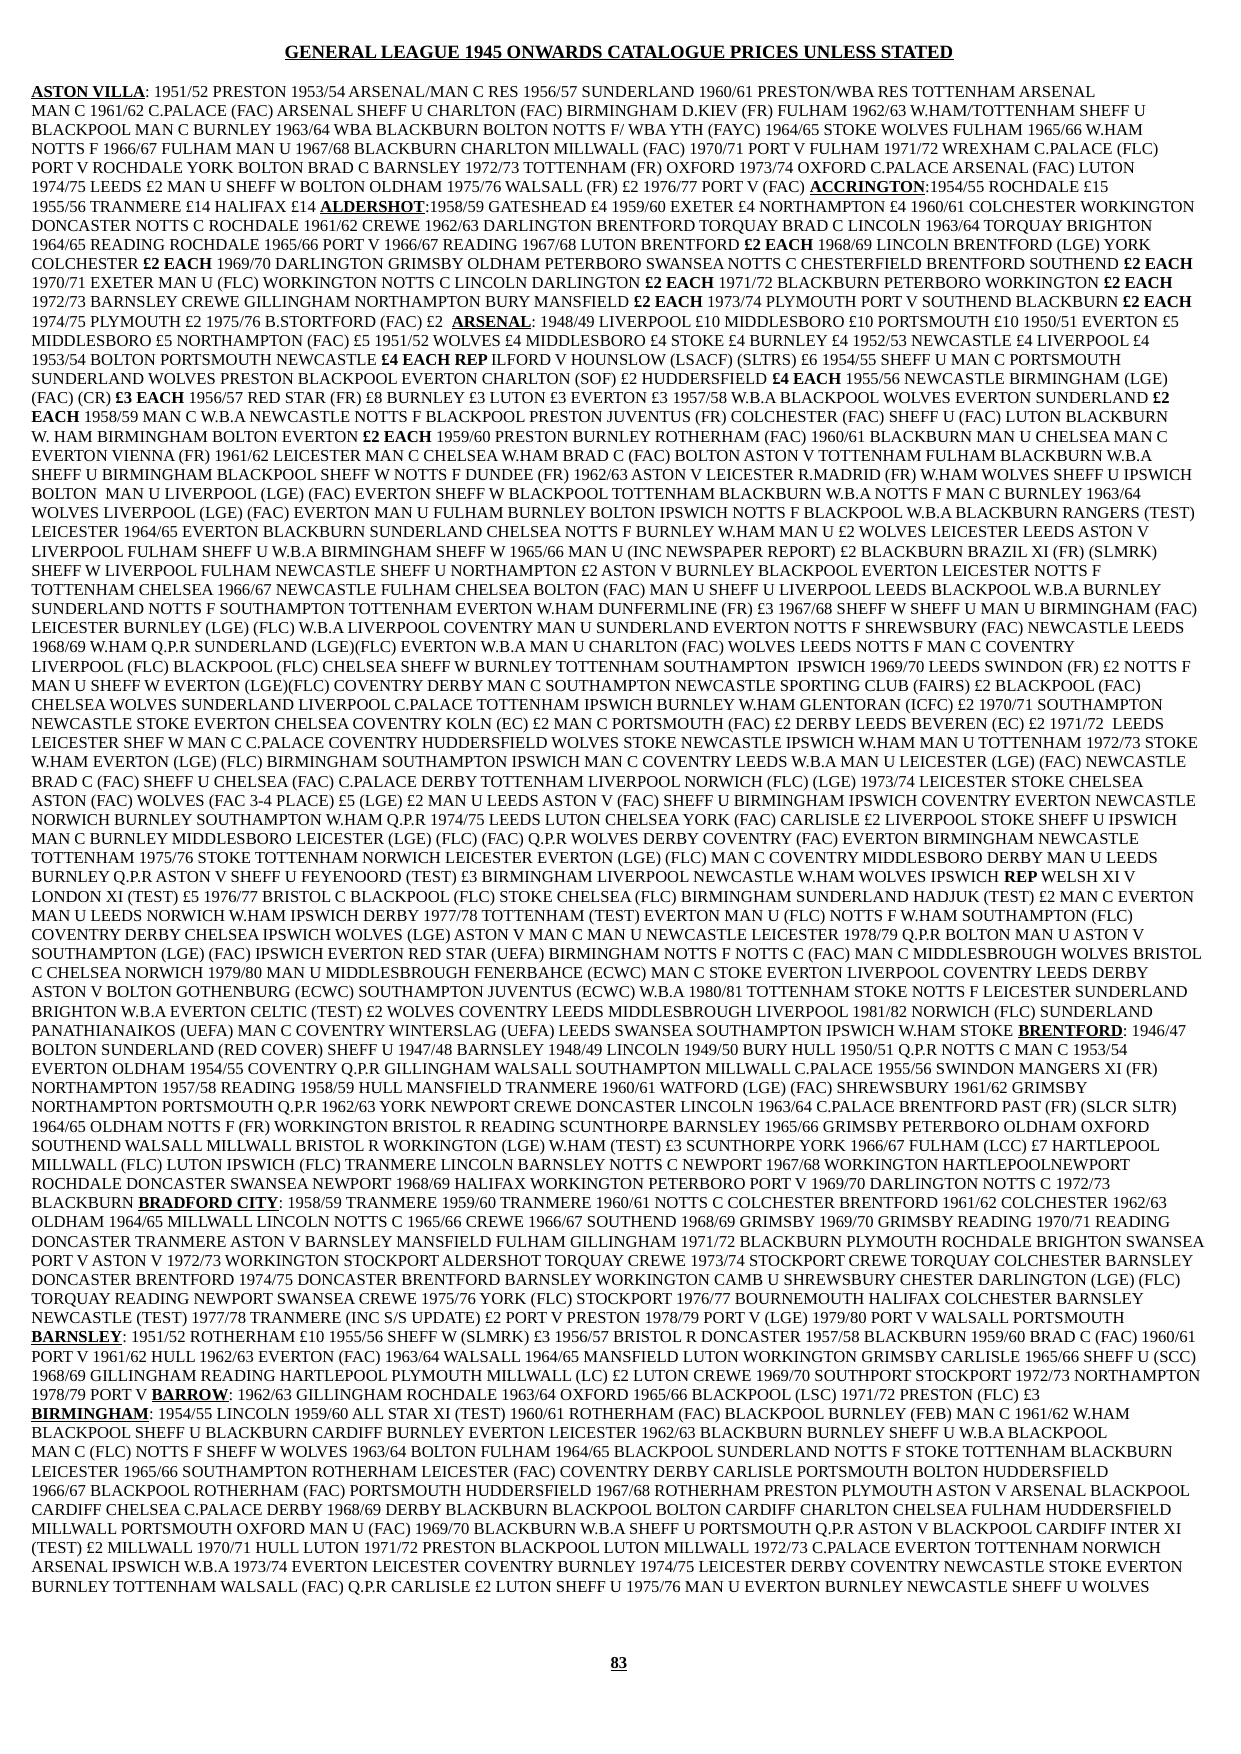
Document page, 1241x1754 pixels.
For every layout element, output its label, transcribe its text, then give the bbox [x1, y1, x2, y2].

text 1968/69 W.HAM Q.P.R SUNDERLAND (LGE)(FLC) EVERTON W.B.A MAN U CHARLTON (FAC) WOLVES LEEDS NOTTS F MAN C COVENTRY [31, 637, 1206, 656]
text MAN C (FLC) NOTTS F SHEFF W WOLVES 1963/64 BOLTON FULHAM 1964/65 BLACKPOOL SUNDERLAND NOTTS F STOKE TOTTENHAM BLACKBURN LEICESTER 1965/66 SOUTHAMPTON ROTHERHAM LEICESTER (FAC) COVENTRY DERBY CARLISLE PORTSMOUTH BOLTON HUDDERSFIELD [31, 1442, 1206, 1481]
text GENERAL LEAGUE 1945 ONWARDS CATALOGUE PRICES UNLESS STATED [31, 41, 1206, 62]
text MAN C 1961/62 C.PALACE (FAC) ARSENAL SHEFF U CHARLTON (FAC) BIRMINGHAM D.KIEV (FR) FULHAM 1962/63 W.HAM/TOTTENHAM SHEFF U BLACKPOOL MAN C BURNLEY 1963/64 WBA BLACKBURN BOLTON NOTTS F/ WBA YTH (FAYC) 1964/65 STOKE WOLVES FULHAM 1965/66 W.HAM [31, 101, 1206, 139]
text 83 [31, 1653, 1206, 1672]
text LIVERPOOL (FLC) BLACKPOOL (FLC) CHELSEA SHEFF W BURNLEY TOTTENHAM SOUTHAMPTON IPSWICH 1969/70 LEEDS SWINDON (FR) £2 NOTTS F MAN U SHEFF W EVERTON (LGE)(FLC) COVENTRY DERBY MAN C SOUTHAMPTON NEWCASTLE SPORTING CLUB (FAIRS) £2 BLACKPOOL (FAC) CHELSEA WOLVES SUNDERLAND LIVERPOOL C.PALACE TOTTENHAM IPSWICH BURNLEY W.HAM GLENTORAN (ICFC) £2 1970/71 SOUTHAMPTON NEWCASTLE STOKE EVERTON CHELSEA COVENTRY KOLN (EC) £2 MAN C PORTSMOUTH (FAC) £2 DERBY LEEDS BEVEREN (EC) £2 1971/72 LEEDS LEICESTER SHEF W MAN C C.PALACE COVENTRY HUDDERSFIELD WOLVES STOKE NEWCASTLE IPSWICH W.HAM MAN U TOTTENHAM 1972/73 STOKE W.HAM EVERTON (LGE) (FLC) BIRMINGHAM SOUTHAMPTON IPSWICH MAN C COVENTRY LEEDS W.B.A MAN U LEICESTER (LGE) (FAC) NEWCASTLE BRAD C (FAC) SHEFF U CHELSEA (FAC) C.PALACE DERBY TOTTENHAM LIVERPOOL NORWICH (FLC) (LGE) 1973/74 LEICESTER STOKE CHELSEA [31, 656, 1206, 791]
text 1974/75 LEEDS £2 MAN U SHEFF W BOLTON OLDHAM 1975/76 WALSALL (FR) £2 1976/77 PORT V (FAC) ACCRINGTON:1954/55 ROCHDALE £15 [31, 177, 1206, 196]
text NOTTS F 1966/67 FULHAM MAN U 1967/68 BLACKBURN CHARLTON MILLWALL (FAC) 1970/71 PORT V FULHAM 1971/72 WREXHAM C.PALACE (FLC) [31, 139, 1206, 158]
text W. HAM BIRMINGHAM BOLTON EVERTON £2 EACH 1959/60 PRESTON BURNLEY ROTHERHAM (FAC) 1960/61 BLACKBURN MAN U CHELSEA MAN C EVERTON VIENNA (FR) 1961/62 LEICESTER MAN C CHELSEA W.HAM BRAD C (FAC) BOLTON ASTON V TOTTENHAM FULHAM BLACKBURN W.B.A SHEFF U BIRMINGHAM BLACKPOOL SHEFF W NOTTS F DUNDEE (FR) 1962/63 ASTON V LEICESTER R.MADRID (FR) W.HAM WOLVES SHEFF U IPSWICH BOLTON MAN U LIVERPOOL (LGE) (FAC) EVERTON SHEFF W BLACKPOOL TOTTENHAM BLACKBURN W.B.A NOTTS F MAN C BURNLEY 1963/64 WOLVES LIVERPOOL (LGE) (FAC) EVERTON MAN U FULHAM BURNLEY BOLTON IPSWICH NOTTS F BLACKPOOL W.B.A BLACKBURN RANGERS (TEST) LEICESTER 1964/65 EVERTON BLACKBURN SUNDERLAND CHELSEA NOTTS F BURNLEY W.HAM MAN U £2 WOLVES LEICESTER LEEDS ASTON V LIVERPOOL FULHAM SHEFF U W.B.A BIRMINGHAM SHEFF W 1965/66 MAN U (INC NEWSPAPER REPORT) £2 BLACKBURN BRAZIL XI (FR) (SLMRK) SHEFF W LIVERPOOL FULHAM NEWCASTLE SHEFF U NORTHAMPTON £2 ASTON V BURNLEY BLACKPOOL EVERTON LEICESTER NOTTS F TOTTENHAM CHELSEA 1966/67 NEWCASTLE FULHAM CHELSEA BOLTON (FAC) MAN U SHEFF U LIVERPOOL LEEDS BLACKPOOL W.B.A BURNLEY SUNDERLAND NOTTS F SOUTHAMPTON TOTTENHAM EVERTON W.HAM DUNFERMLINE (FR) £3 1967/68 SHEFF W SHEFF U MAN U BIRMINGHAM (FAC) LEICESTER BURNLEY (LGE) (FLC) W.B.A LIVERPOOL COVENTRY MAN U SUNDERLAND EVERTON NOTTS F SHREWSBURY (FAC) NEWCASTLE LEEDS [31, 426, 1206, 637]
text 1966/67 BLACKPOOL ROTHERHAM (FAC) PORTSMOUTH HUDDERSFIELD 1967/68 ROTHERHAM PRESTON PLYMOUTH ASTON V ARSENAL BLACKPOOL CARDIFF CHELSEA C.PALACE DERBY 1968/69 DERBY BLACKBURN BLACKPOOL BOLTON CARDIFF CHARLTON CHELSEA FULHAM HUDDERSFIELD MILLWALL PORTSMOUTH OXFORD MAN U (FAC) 1969/70 BLACKBURN W.B.A SHEFF U PORTSMOUTH Q.P.R ASTON V BLACKPOOL CARDIFF INTER XI (TEST) £2 MILLWALL 1970/71 HULL LUTON 1971/72 PRESTON BLACKPOOL LUTON MILLWALL 1972/73 C.PALACE EVERTON TOTTENHAM NORWICH ARSENAL IPSWICH W.B.A 1973/74 EVERTON LEICESTER COVENTRY BURNLEY 1974/75 LEICESTER DERBY COVENTRY NEWCASTLE STOKE EVERTON BURNLEY TOTTENHAM WALSALL (FAC) Q.P.R CARLISLE £2 LUTON SHEFF U 1975/76 MAN U EVERTON BURNLEY NEWCASTLE SHEFF U WOLVES [31, 1481, 1206, 1596]
text BIRMINGHAM: 1954/55 LINCOLN 1959/60 ALL STAR XI (TEST) 1960/61 ROTHERHAM (FAC) BLACKPOOL BURNLEY (FEB) MAN C 1961/62 W.HAM BLACKPOOL SHEFF U BLACKBURN CARDIFF BURNLEY EVERTON LEICESTER 1962/63 BLACKBURN BURNLEY SHEFF U W.B.A BLACKPOOL [31, 1404, 1206, 1442]
text PORT V ROCHDALE YORK BOLTON BRAD C BARNSLEY 1972/73 TOTTENHAM (FR) OXFORD 1973/74 OXFORD C.PALACE ARSENAL (FAC) LUTON [31, 158, 1206, 177]
text 1955/56 TRANMERE £14 HALIFAX £14 ALDERSHOT:1958/59 GATESHEAD £4 1959/60 EXETER £4 NORTHAMPTON £4 1960/61 COLCHESTER WORKINGTON DONCASTER NOTTS C ROCHDALE 1961/62 CREWE 1962/63 DARLINGTON BRENTFORD TORQUAY BRAD C LINCOLN 1963/64 TORQUAY BRIGHTON 1964/65 READING ROCHDALE 1965/66 PORT V 1966/67 READING 1967/68 LUTON BRENTFORD £2 EACH 1968/69 LINCOLN BRENTFORD (LGE) YORK COLCHESTER £2 EACH 1969/70 DARLINGTON GRIMSBY OLDHAM PETERBORO SWANSEA NOTTS C CHESTERFIELD BRENTFORD SOUTHEND £2 EACH 1970/71 EXETER MAN U (FLC) WORKINGTON NOTTS C LINCOLN DARLINGTON £2 EACH 1971/72 BLACKBURN PETERBORO WORKINGTON £2 EACH 1972/73 BARNSLEY CREWE GILLINGHAM NORTHAMPTON BURY MANSFIELD £2 EACH 1973/74 PLYMOUTH PORT V SOUTHEND BLACKBURN £2 EACH 1974/75 PLYMOUTH £2 1975/76 B.STORTFORD (FAC) £2 ARSENAL: 1948/49 LIVERPOOL £10 MIDDLESBORO £10 PORTSMOUTH £10 1950/51 EVERTON £5 MIDDLESBORO £5 NORTHAMPTON (FAC) £5 1951/52 WOLVES £4 MIDDLESBORO £4 STOKE £4 BURNLEY £4 1952/53 NEWCASTLE £4 LIVERPOOL £4 1953/54 BOLTON PORTSMOUTH NEWCASTLE £4 EACH REP ILFORD V HOUNSLOW (LSACF) (SLTRS) £6 1954/55 SHEFF U MAN C PORTSMOUTH SUNDERLAND WOLVES PRESTON BLACKPOOL EVERTON CHARLTON (SOF) £2 HUDDERSFIELD £4 EACH 1955/56 NEWCASTLE BIRMINGHAM (LGE) (FAC) (CR) £3 EACH 1956/57 RED STAR (FR) £8 BURNLEY £3 LUTON £3 EVERTON £3 1957/58 W.B.A BLACKPOOL WOLVES EVERTON SUNDERLAND £2 EACH 1958/59 MAN C W.B.A NEWCASTLE NOTTS F BLACKPOOL PRESTON JUVENTUS (FR) COLCHESTER (FAC) SHEFF U (FAC) LUTON BLACKBURN [31, 196, 1206, 426]
text ASTON VILLA: 1951/52 PRESTON 1953/54 ARSENAL/MAN C RES 1956/57 SUNDERLAND 1960/61 PRESTON/WBA RES TOTTENHAM ARSENAL [31, 81, 1206, 101]
text ASTON (FAC) WOLVES (FAC 3-4 PLACE) £5 (LGE) £2 MAN U LEEDS ASTON V (FAC) SHEFF U BIRMINGHAM IPSWICH COVENTRY EVERTON NEWCASTLE NORWICH BURNLEY SOUTHAMPTON W.HAM Q.P.R 1974/75 LEEDS LUTON CHELSEA YORK (FAC) CARLISLE £2 LIVERPOOL STOKE SHEFF U IPSWICH MAN C BURNLEY MIDDLESBORO LEICESTER (LGE) (FLC) (FAC) Q.P.R WOLVES DERBY COVENTRY (FAC) EVERTON BIRMINGHAM NEWCASTLE TOTTENHAM 1975/76 STOKE TOTTENHAM NORWICH LEICESTER EVERTON (LGE) (FLC) MAN C COVENTRY MIDDLESBORO DERBY MAN U LEEDS BURNLEY Q.P.R ASTON V SHEFF U FEYENOORD (TEST) £3 BIRMINGHAM LIVERPOOL NEWCASTLE W.HAM WOLVES IPSWICH REP WELSH XI V LONDON XI (TEST) £5 1976/77 BRISTOL C BLACKPOOL (FLC) STOKE CHELSEA (FLC) BIRMINGHAM SUNDERLAND HADJUK (TEST) £2 MAN C EVERTON MAN U LEEDS NORWICH W.HAM IPSWICH DERBY 1977/78 TOTTENHAM (TEST) EVERTON MAN U (FLC) NOTTS F W.HAM SOUTHAMPTON (FLC) COVENTRY DERBY CHELSEA IPSWICH WOLVES (LGE) ASTON V MAN C MAN U NEWCASTLE LEICESTER 1978/79 Q.P.R BOLTON MAN U ASTON V SOUTHAMPTON (LGE) (FAC) IPSWICH EVERTON RED STAR (UEFA) BIRMINGHAM NOTTS F NOTTS C (FAC) MAN C MIDDLESBROUGH WOLVES BRISTOL C CHELSEA NORWICH 1979/80 MAN U MIDDLESBROUGH FENERBAHCE (ECWC) MAN C STOKE EVERTON LIVERPOOL COVENTRY LEEDS DERBY ASTON V BOLTON GOTHENBURG (ECWC) SOUTHAMPTON JUVENTUS (ECWC) W.B.A 1980/81 TOTTENHAM STOKE NOTTS F LEICESTER SUNDERLAND BRIGHTON W.B.A EVERTON CELTIC (TEST) £2 WOLVES COVENTRY LEEDS MIDDLESBROUGH LIVERPOOL 1981/82 NORWICH (FLC) SUNDERLAND PANATHIANAIKOS (UEFA) MAN C COVENTRY WINTERSLAG (UEFA) LEEDS SWANSEA SOUTHAMPTON IPSWICH W.HAM STOKE BRENTFORD: 1946/47 BOLTON SUNDERLAND (RED COVER) SHEFF U 1947/48 BARNSLEY 1948/49 LINCOLN 1949/50 BURY HULL 1950/51 Q.P.R NOTTS C MAN C 1953/54 EVERTON OLDHAM 1954/55 COVENTRY Q.P.R GILLINGHAM WALSALL SOUTHAMPTON MILLWALL C.PALACE 1955/56 SWINDON MANGERS XI (FR) NORTHAMPTON 1957/58 READING 1958/59 HULL MANSFIELD TRANMERE 1960/61 WATFORD (LGE) (FAC) SHREWSBURY 1961/62 GRIMSBY NORTHAMPTON PORTSMOUTH Q.P.R 1962/63 YORK NEWPORT CREWE DONCASTER LINCOLN 1963/64 C.PALACE BRENTFORD PAST (FR) (SLCR SLTR) 1964/65 OLDHAM NOTTS F (FR) WORKINGTON BRISTOL R READING SCUNTHORPE BARNSLEY 1965/66 GRIMSBY PETERBORO OLDHAM OXFORD SOUTHEND WALSALL MILLWALL BRISTOL R WORKINGTON (LGE) W.HAM (TEST) £3 SCUNTHORPE YORK 1966/67 FULHAM (LCC) £7 HARTLEPOOL MILLWALL (FLC) LUTON IPSWICH (FLC) TRANMERE LINCOLN BARNSLEY NOTTS C NEWPORT 1967/68 WORKINGTON HARTLEPOOLNEWPORT ROCHDALE DONCASTER SWANSEA NEWPORT 1968/69 HALIFAX WORKINGTON PETERBORO PORT V 1969/70 DARLINGTON NOTTS C 1972/73 BLACKBURN BRADFORD CITY: 1958/59 TRANMERE 1959/60 TRANMERE 1960/61 NOTTS C COLCHESTER BRENTFORD 1961/62 COLCHESTER 1962/63 OLDHAM 1964/65 MILLWALL LINCOLN NOTTS C 1965/66 CREWE 1966/67 SOUTHEND 1968/69 GRIMSBY 1969/70 GRIMSBY READING 1970/71 READING DONCASTER TRANMERE ASTON V BARNSLEY MANSFIELD FULHAM GILLINGHAM 1971/72 BLACKBURN PLYMOUTH ROCHDALE BRIGHTON SWANSEA PORT V ASTON V 1972/73 WORKINGTON STOCKPORT ALDERSHOT TORQUAY CREWE 1973/74 STOCKPORT CREWE TORQUAY COLCHESTER BARNSLEY DONCASTER BRENTFORD 1974/75 DONCASTER BRENTFORD BARNSLEY WORKINGTON CAMB U SHREWSBURY CHESTER DARLINGTON (LGE) (FLC) TORQUAY READING NEWPORT SWANSEA CREWE 1975/76 YORK (FLC) STOCKPORT 1976/77 BOURNEMOUTH HALIFAX COLCHESTER BARNSLEY NEWCASTLE (TEST) 1977/78 TRANMERE (INC S/S UPDATE) £2 PORT V PRESTON 1978/79 PORT V (LGE) 1979/80 PORT V WALSALL PORTSMOUTH BARNSLEY: 1951/52 ROTHERHAM £10 1955/56 SHEFF W (SLMRK) £3 1956/57 BRISTOL R DONCASTER 1957/58 BLACKBURN 1959/60 BRAD C (FAC) 1960/61 PORT V 1961/62 HULL 1962/63 EVERTON (FAC) 1963/64 WALSALL 1964/65 MANSFIELD LUTON WORKINGTON GRIMSBY CARLISLE 1965/66 SHEFF U (SCC) 1968/69 GILLINGHAM READING HARTLEPOOL PLYMOUTH MILLWALL (LC) £2 LUTON CREWE 1969/70 SOUTHPORT STOCKPORT 1972/73 NORTHAMPTON 1978/79 PORT V BARROW: 1962/63 GILLINGHAM ROCHDALE 1963/64 OXFORD 1965/66 BLACKPOOL (LSC) 1971/72 PRESTON (FLC) £3 [31, 791, 1206, 1404]
